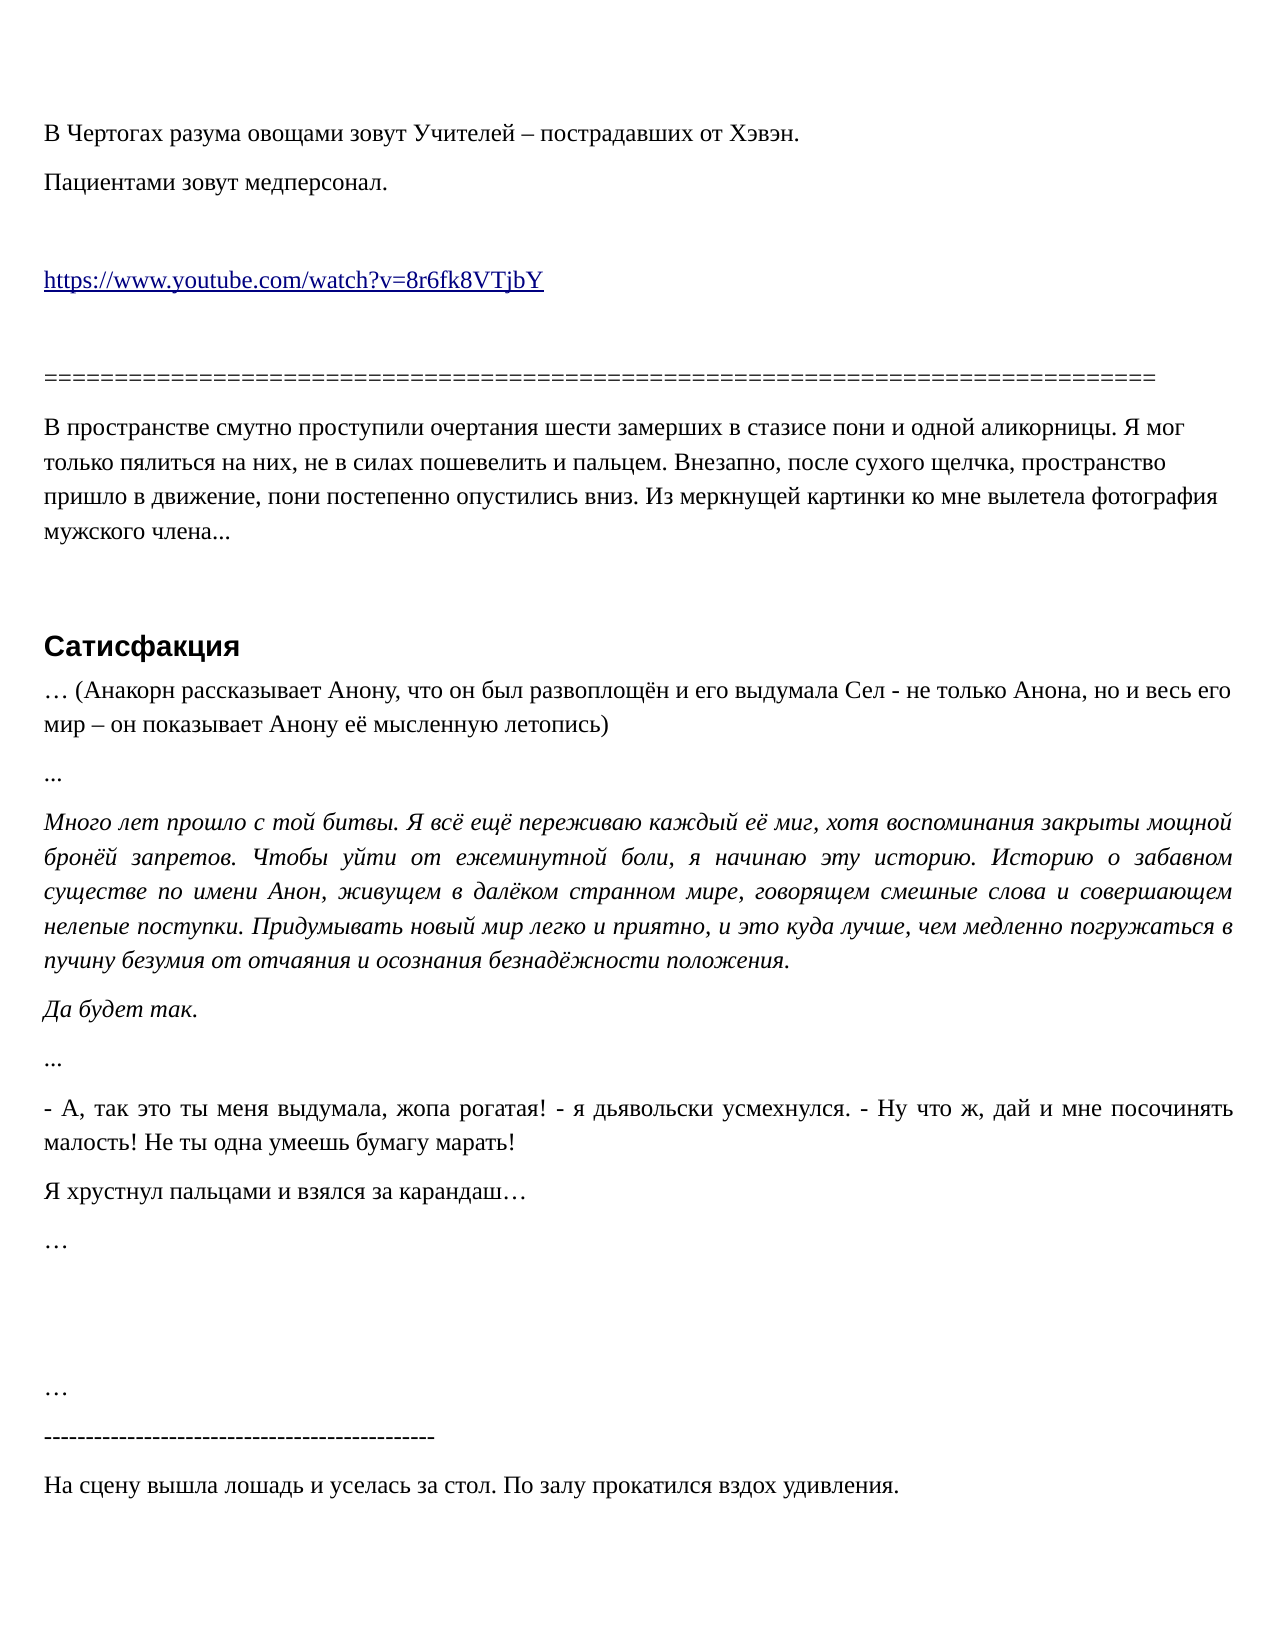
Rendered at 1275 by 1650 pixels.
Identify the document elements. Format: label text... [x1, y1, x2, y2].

text … [44, 1372, 1236, 1401]
text Пациентами зовут медперсонал. [44, 167, 1236, 196]
text В Чертогах разума овощами зовут Учителей – пострадавших от Хэвэн. [44, 118, 1236, 147]
text … (Анакорн рассказывает Анону, что он был развоплощён и его выдумала Сел - не только Анона, но и весь его мир – он показывает Анону её мысленную летопись) [44, 675, 1236, 738]
text Я хрустнул пальцами и взялся за карандаш… [44, 1176, 1236, 1205]
text На сцену вышла лошадь и уселась за стол. По залу прокатился вздох удивления. [44, 1471, 1236, 1499]
text ----------------------------------------------- [44, 1421, 1236, 1450]
text ... [44, 758, 1236, 787]
text Да будет так. [44, 994, 1236, 1023]
text =============================================================================== [44, 363, 1236, 392]
text Много лет прошло с той битвы. Я всё ещё переживаю каждый её миг, хотя воспоминания закрыты мощной бронёй запретов. Чтобы уйти от ежеминутной боли, я начинаю эту историю. Историю о забавном существе по имени Анон, живущем в далёком странном мире, говорящем смешные слова и совершающем нелепые поступки. Придумывать новый мир легко и приятно, и это куда лучше, чем медленно погружаться в пучину безумия от отчаяния и осознания безнадёжности положения. [44, 807, 1236, 974]
text … [44, 1225, 1236, 1254]
text https://www.youtube.com/watch?v=8r6fk8VTjbY [44, 265, 1236, 294]
text В пространстве смутно проступили очертания шести замерших в стазисе пони и одной аликорницы. Я мог только пялиться на них, не в силах пошевелить и пальцем. Внезапно, после сухого щелчка, пространство пришло в движение, пони постепенно опустились вниз. Из меркнущей картинки ко мне вылетела фотография мужского члена... [44, 412, 1236, 545]
text - А, так это ты меня выдумала, жопа рогатая! - я дьявольски усмехнулся. - Ну что ж, дай и мне посочинять малость! Не ты одна умеешь бумагу марать! [44, 1093, 1236, 1156]
subtitle Сатисфакция [44, 629, 1236, 662]
text ... [44, 1043, 1236, 1072]
